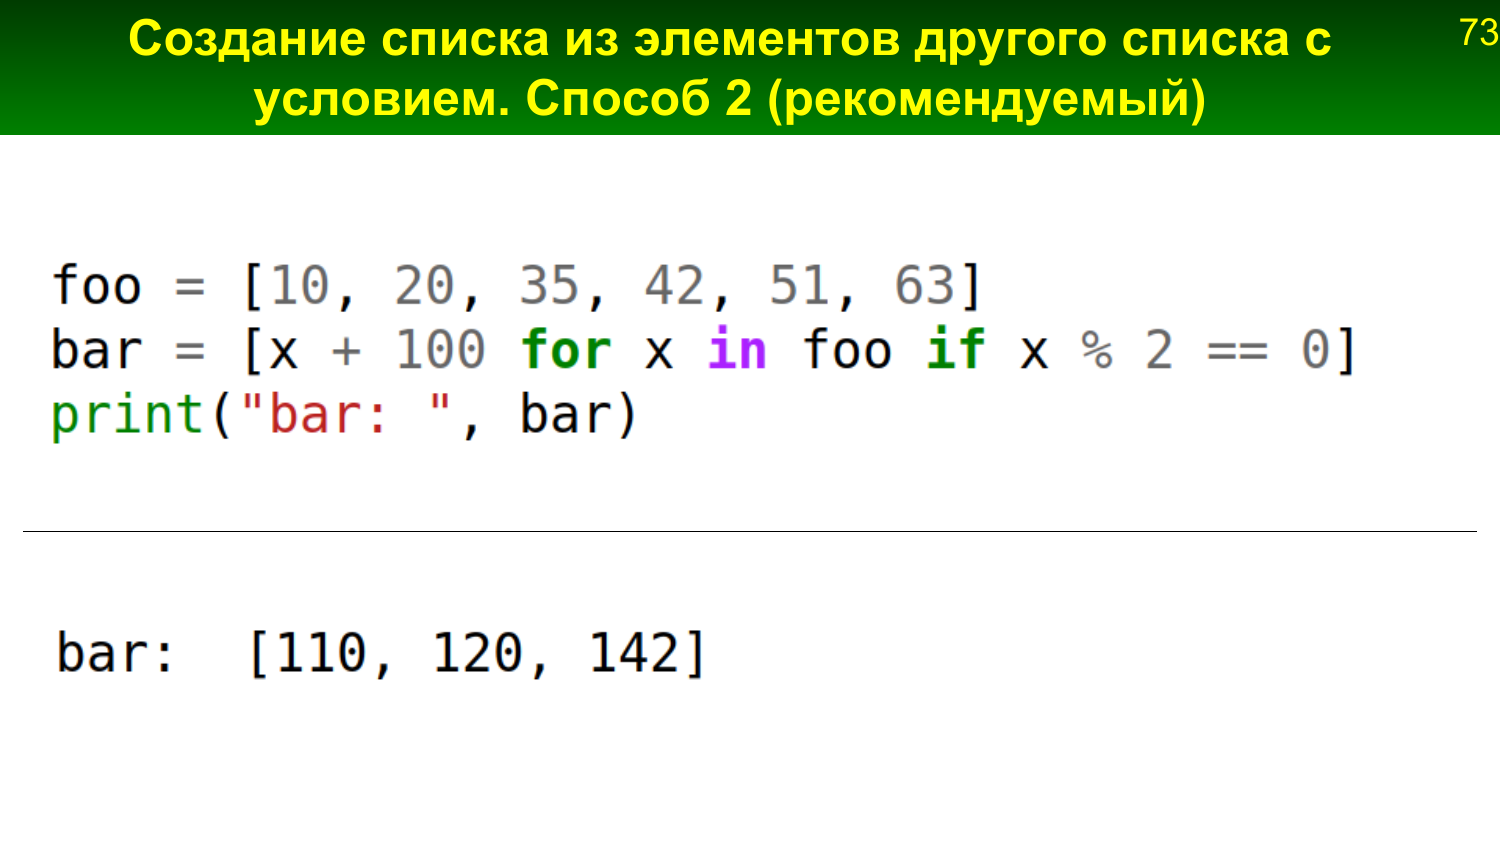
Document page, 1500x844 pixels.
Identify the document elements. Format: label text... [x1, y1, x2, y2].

picture [35, 243, 1372, 461]
picture [36, 615, 721, 697]
title Создание списка из элементов другого списка с условием. Способ 2 (рекомендуемый) [35, 0, 1426, 144]
